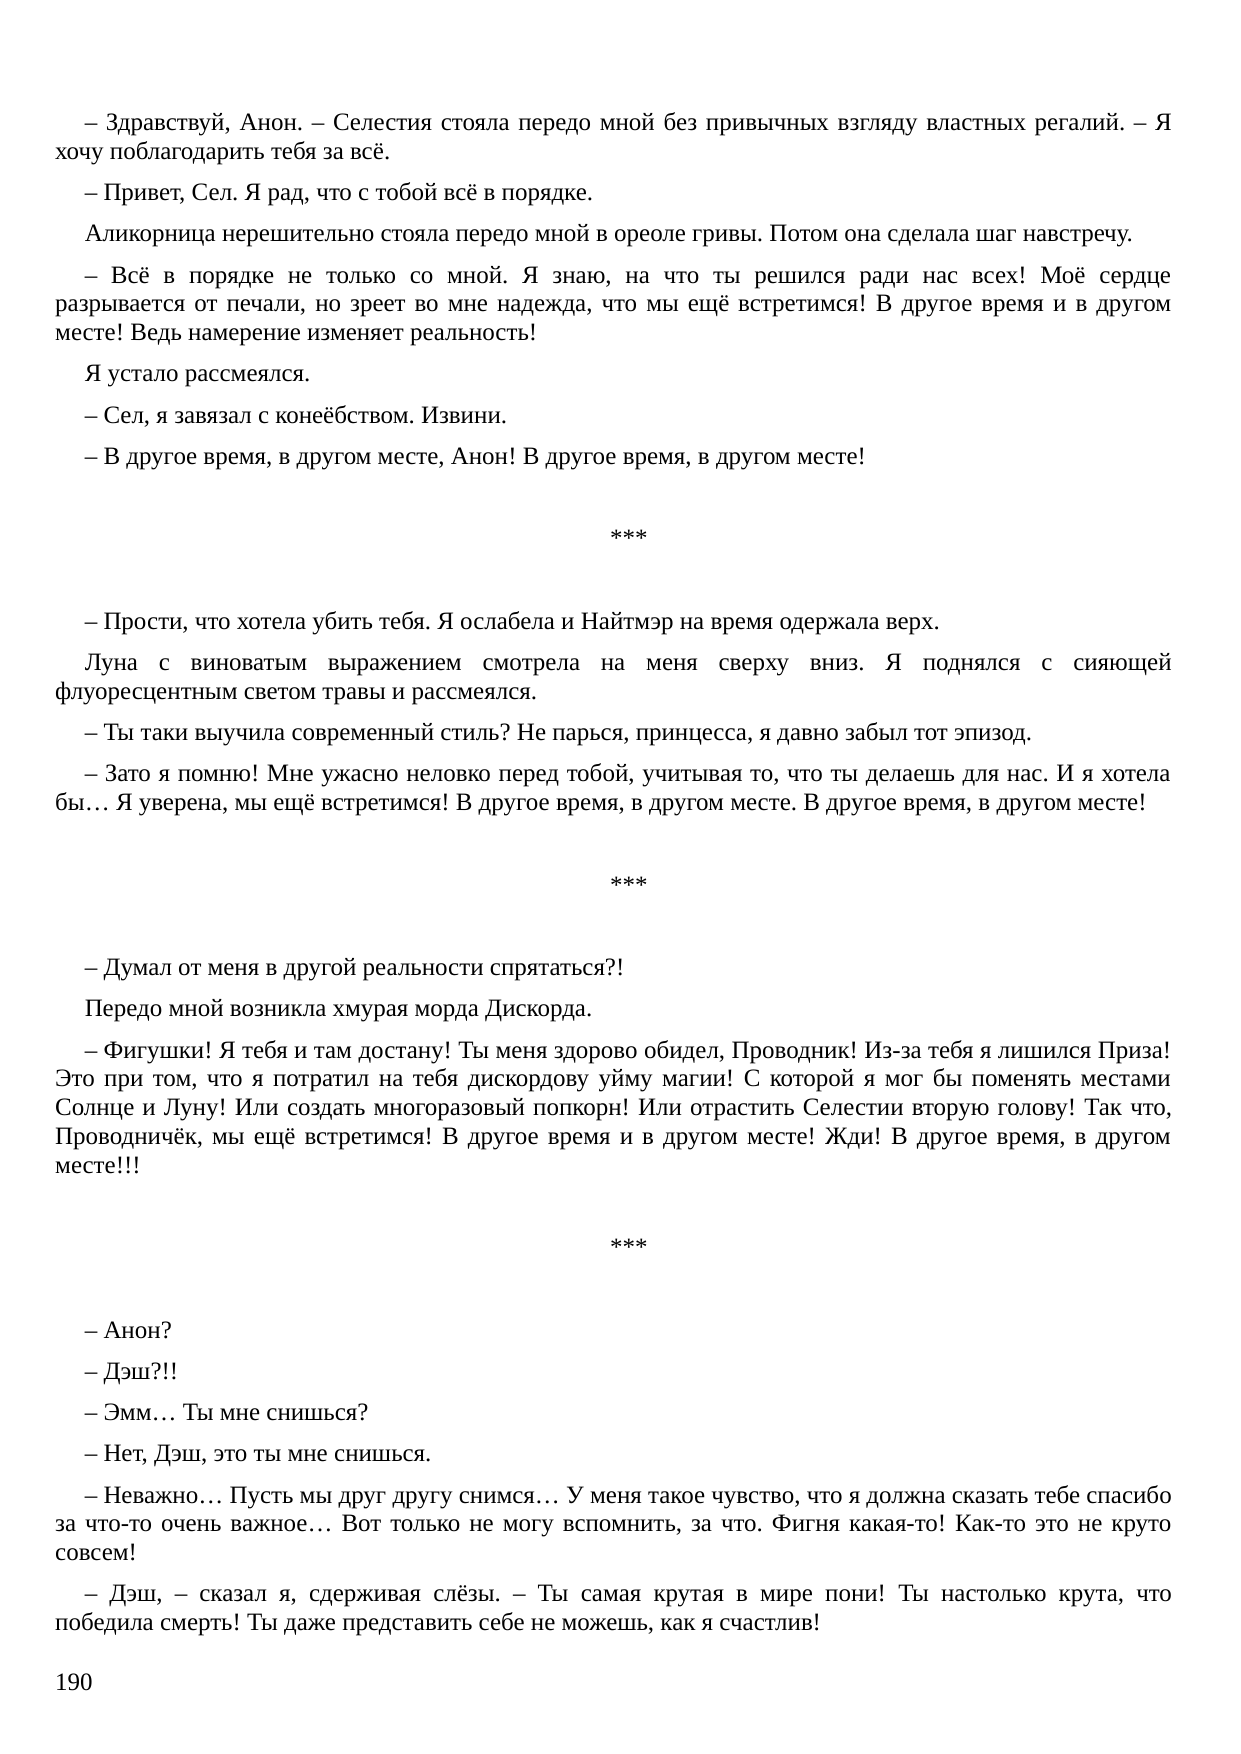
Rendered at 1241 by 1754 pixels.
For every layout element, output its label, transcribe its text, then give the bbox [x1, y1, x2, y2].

text – В другое время, в другом месте, Анон! В другое время, в другом месте! [55, 441, 1173, 470]
text – Нет, Дэш, это ты мне снишься. [55, 1438, 1173, 1467]
text – Дэш?!! [55, 1356, 1173, 1385]
text – Неважно… Пусть мы друг другу снимся… У меня такое чувство, что я должна сказать тебе спасибо за что-то очень важное… Вот только не могу вспомнить, за что. Фигня какая-то! Как-то это не круто совсем! [55, 1480, 1173, 1566]
text – Прости, что хотела убить тебя. Я ослабела и Найтмэр на время одержала верх. [55, 606, 1173, 635]
text *** [55, 523, 1173, 552]
text – Здравствуй, Анон. – Селестия стояла передо мной без привычных взгляду властных регалий. – Я хочу поблагодарить тебя за всё. [55, 107, 1173, 165]
text *** [55, 1232, 1173, 1261]
text – Анон? [55, 1315, 1173, 1343]
text – Ты таки выучила современный стиль? Не парься, принцесса, я давно забыл тот эпизод. [55, 717, 1173, 746]
text Передо мной возникла хмурая морда Дискорда. [55, 993, 1173, 1022]
text – Всё в порядке не только со мной. Я знаю, на что ты решился ради нас всех! Моё сердце разрывается от печали, но зреет во мне надежда, что мы ещё встретимся! В другое время и в другом месте! Ведь намерение изменяет реальность! [55, 260, 1173, 346]
text *** [55, 870, 1173, 898]
text – Эмм… Ты мне снишься? [55, 1397, 1173, 1426]
text Луна с виноватым выражением смотрела на меня сверху вниз. Я поднялся с сияющей флуоресцентным светом травы и рассмеялся. [55, 647, 1173, 705]
text – Зато я помню! Мне ужасно неловко перед тобой, учитывая то, что ты делаешь для нас. И я хотела бы… Я уверена, мы ещё встретимся! В другое время, в другом месте. В другое время, в другом месте! [55, 758, 1173, 816]
text Аликорница нерешительно стояла передо мной в ореоле гривы. Потом она сделала шаг навстречу. [55, 218, 1173, 247]
text – Фигушки! Я тебя и там достану! Ты меня здорово обидел, Проводник! Из-за тебя я лишился Приза! Это при том, что я потратил на тебя дискордову уйму магии! С которой я мог бы поменять местами Солнце и Луну! Или создать многоразовый попкорн! Или отрастить Селестии вторую голову! Так что, Проводничёк, мы ещё встретимся! В другое время и в другом месте! Жди! В другое время, в другом месте!!! [55, 1035, 1173, 1178]
text Я устало рассмеялся. [55, 358, 1173, 387]
text – Привет, Сел. Я рад, что с тобой всё в порядке. [55, 177, 1173, 206]
text – Дэш, – сказал я, сдерживая слёзы. – Ты самая крутая в мире пони! Ты настолько крута, что победила смерть! Ты даже представить себе не можешь, как я счастлив! [55, 1578, 1173, 1636]
text – Сел, я завязал с конеёбством. Извини. [55, 400, 1173, 428]
text – Думал от меня в другой реальности спрятаться?! [55, 952, 1173, 981]
